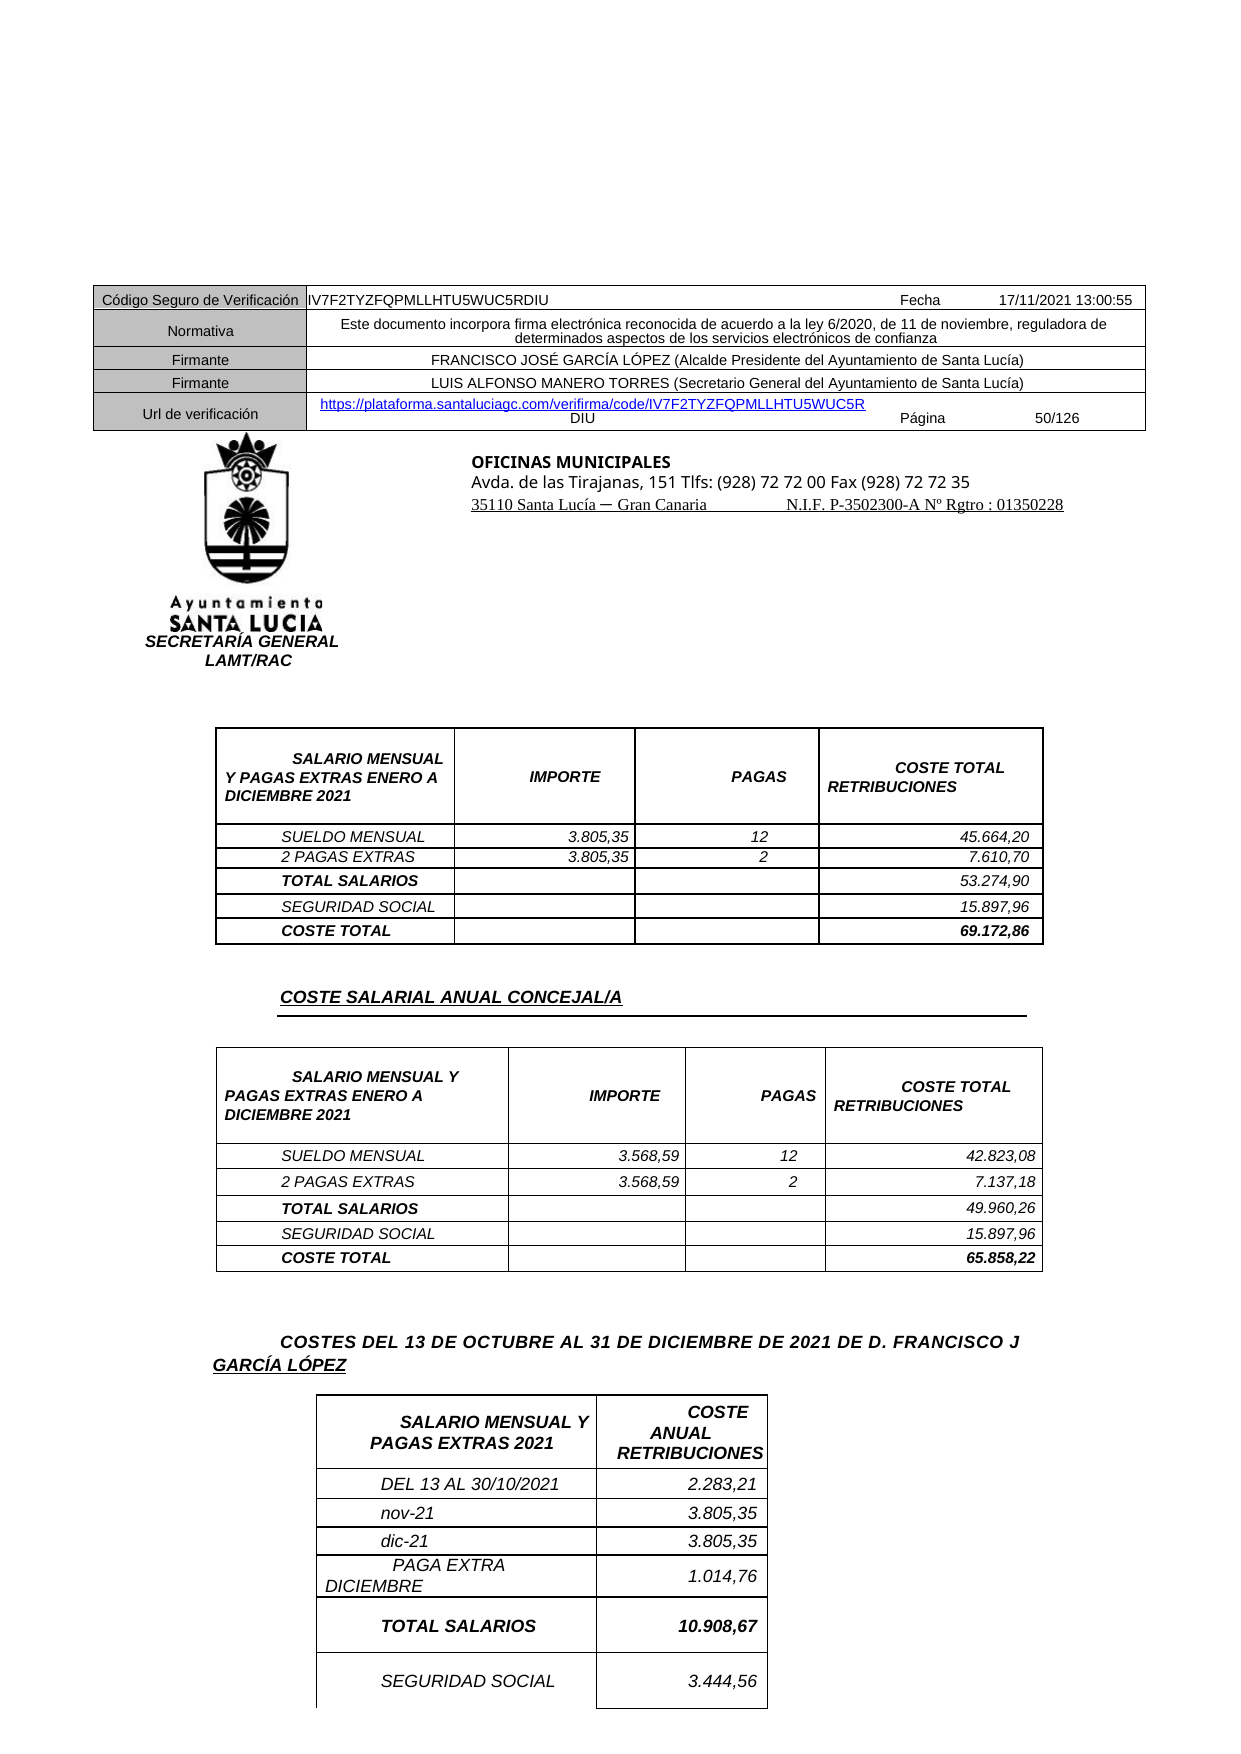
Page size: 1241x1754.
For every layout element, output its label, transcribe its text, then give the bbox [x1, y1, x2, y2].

text GARCÍA LÓPEZ [212, 1355, 1147, 1376]
table_header PAGAS [686, 1048, 825, 1142]
table_cell [686, 1196, 825, 1221]
table_cell SEGURIDAD SOCIAL [317, 1653, 596, 1708]
table_cell [344, 631, 1147, 671]
table_cell nov-21 [317, 1499, 596, 1526]
table_header COSTE TOTAL RETRIBUCIONES [820, 729, 1042, 823]
table_cell https://plataforma.santaluciagc.com/verifirma/code/IV7F2TYZFQPMLLHTU5WUC5R DIU Página 50/126 [307, 393, 1145, 430]
table_cell [455, 869, 634, 893]
table_cell [686, 1222, 825, 1244]
table_cell 10.908,67 [597, 1598, 767, 1652]
table_cell FRANCISCO JOSÉ GARCÍA LÓPEZ (Alcalde Presidente del Ayuntamiento de Santa Lucía) [307, 347, 1145, 369]
table_cell COSTE TOTAL [217, 1246, 508, 1271]
table_header IMPORTE [455, 729, 634, 823]
table_cell [636, 869, 818, 893]
table_cell 65.858,22 [826, 1246, 1042, 1271]
table_cell dic-21 [317, 1528, 596, 1554]
table_cell 2 PAGAS EXTRAS [217, 1169, 508, 1194]
table_header SALARIO MENSUAL Y PAGAS EXTRAS ENERO A DICIEMBRE 2021 [217, 1048, 508, 1142]
table_cell SUELDO MENSUAL [217, 825, 454, 847]
table_cell SECRETARÍA GENERAL LAMT/RAC [93, 631, 343, 671]
table_header SALARIO MENSUAL Y PAGAS EXTRAS ENERO A DICIEMBRE 2021 [217, 729, 454, 823]
text COSTE SALARIAL ANUAL CONCEJAL/A [280, 987, 1147, 1008]
table_cell [509, 1222, 685, 1244]
table_cell [455, 919, 634, 943]
table_cell DEL 13 AL 30/10/2021 [317, 1469, 596, 1497]
table_cell Url de verificación [94, 393, 306, 430]
table_cell 53.274,90 [820, 869, 1042, 893]
table_cell TOTAL SALARIOS [217, 869, 454, 893]
table_cell 7.610,70 [820, 849, 1042, 867]
table_cell PAGA EXTRA DICIEMBRE [317, 1556, 596, 1596]
table_header COSTE TOTAL RETRIBUCIONES [826, 1048, 1042, 1142]
table_cell 1.014,76 [597, 1556, 767, 1596]
table_cell 3.568,59 [509, 1169, 685, 1194]
table_cell COSTE TOTAL [217, 919, 454, 943]
table_cell 15.897,96 [820, 895, 1042, 917]
table_cell Firmante [94, 347, 306, 369]
table_cell 3.805,35 [455, 825, 634, 847]
table_cell SEGURIDAD SOCIAL [217, 895, 454, 917]
table_cell 2 [636, 849, 818, 867]
table_cell 2.283,21 [597, 1469, 767, 1497]
table_cell 3.805,35 [597, 1528, 767, 1554]
table_cell [636, 895, 818, 917]
table_header IMPORTE [509, 1048, 685, 1142]
table_header OFICINAS MUNICIPALES Avda. de las Tirajanas, 151 Tlfs: (928) 72 72 00 Fax (928) 72 72 35 35110 Santa Lucía – Gran Canaria N.I.F. P-3502300-A Nº Rgtro : 01350228 [344, 431, 1147, 631]
table_cell Firmante [94, 370, 306, 392]
table_cell LUIS ALFONSO MANERO TORRES (Secretario General del Ayuntamiento de Santa Lucía) [307, 370, 1145, 392]
table_header COSTE ANUAL RETRIBUCIONES [597, 1396, 767, 1468]
table_cell TOTAL SALARIOS [217, 1196, 508, 1221]
table_cell 3.444,56 [597, 1653, 767, 1708]
table_cell SUELDO MENSUAL [217, 1144, 508, 1168]
table_cell 15.897,96 [826, 1222, 1042, 1244]
table_cell Este documento incorpora firma electrónica reconocida de acuerdo a la ley 6/2020, de 11 de noviembre, reguladora de determinados aspectos de los servicios electrónicos de confianza [307, 310, 1145, 346]
table_cell 2 PAGAS EXTRAS [217, 849, 454, 867]
table_cell [509, 1246, 685, 1271]
table_header SALARIO MENSUAL Y PAGAS EXTRAS 2021 [317, 1396, 596, 1468]
table_cell [636, 919, 818, 943]
table_header IV7F2TYZFQPMLLHTU5WUC5RDIU Fecha 17/11/2021 13:00:55 [307, 286, 1145, 308]
table_header Código Seguro de Verificación [94, 286, 306, 308]
table_header PAGAS [636, 729, 818, 823]
table_cell 2 [686, 1169, 825, 1194]
table_cell [686, 1246, 825, 1271]
table_cell 49.960,26 [826, 1196, 1042, 1221]
table_cell [509, 1196, 685, 1221]
text COSTES DEL 13 DE OCTUBRE AL 31 DE DICIEMBRE DE 2021 DE D. FRANCISCO J [280, 1336, 1147, 1352]
table_cell TOTAL SALARIOS [317, 1598, 596, 1652]
table_cell 45.664,20 [820, 825, 1042, 847]
table_cell Normativa [94, 310, 306, 346]
table_cell 12 [636, 825, 818, 847]
table_cell 42.823,08 [826, 1144, 1042, 1168]
table_cell [455, 895, 634, 917]
table_cell 3.568,59 [509, 1144, 685, 1168]
table_cell 7.137,18 [826, 1169, 1042, 1194]
table_cell 69.172,86 [820, 919, 1042, 943]
table_header [93, 431, 343, 631]
table_cell 3.805,35 [597, 1499, 767, 1526]
picture [170, 432, 323, 632]
table_cell 3.805,35 [455, 849, 634, 867]
table_cell SEGURIDAD SOCIAL [217, 1222, 508, 1244]
table_cell 12 [686, 1144, 825, 1168]
